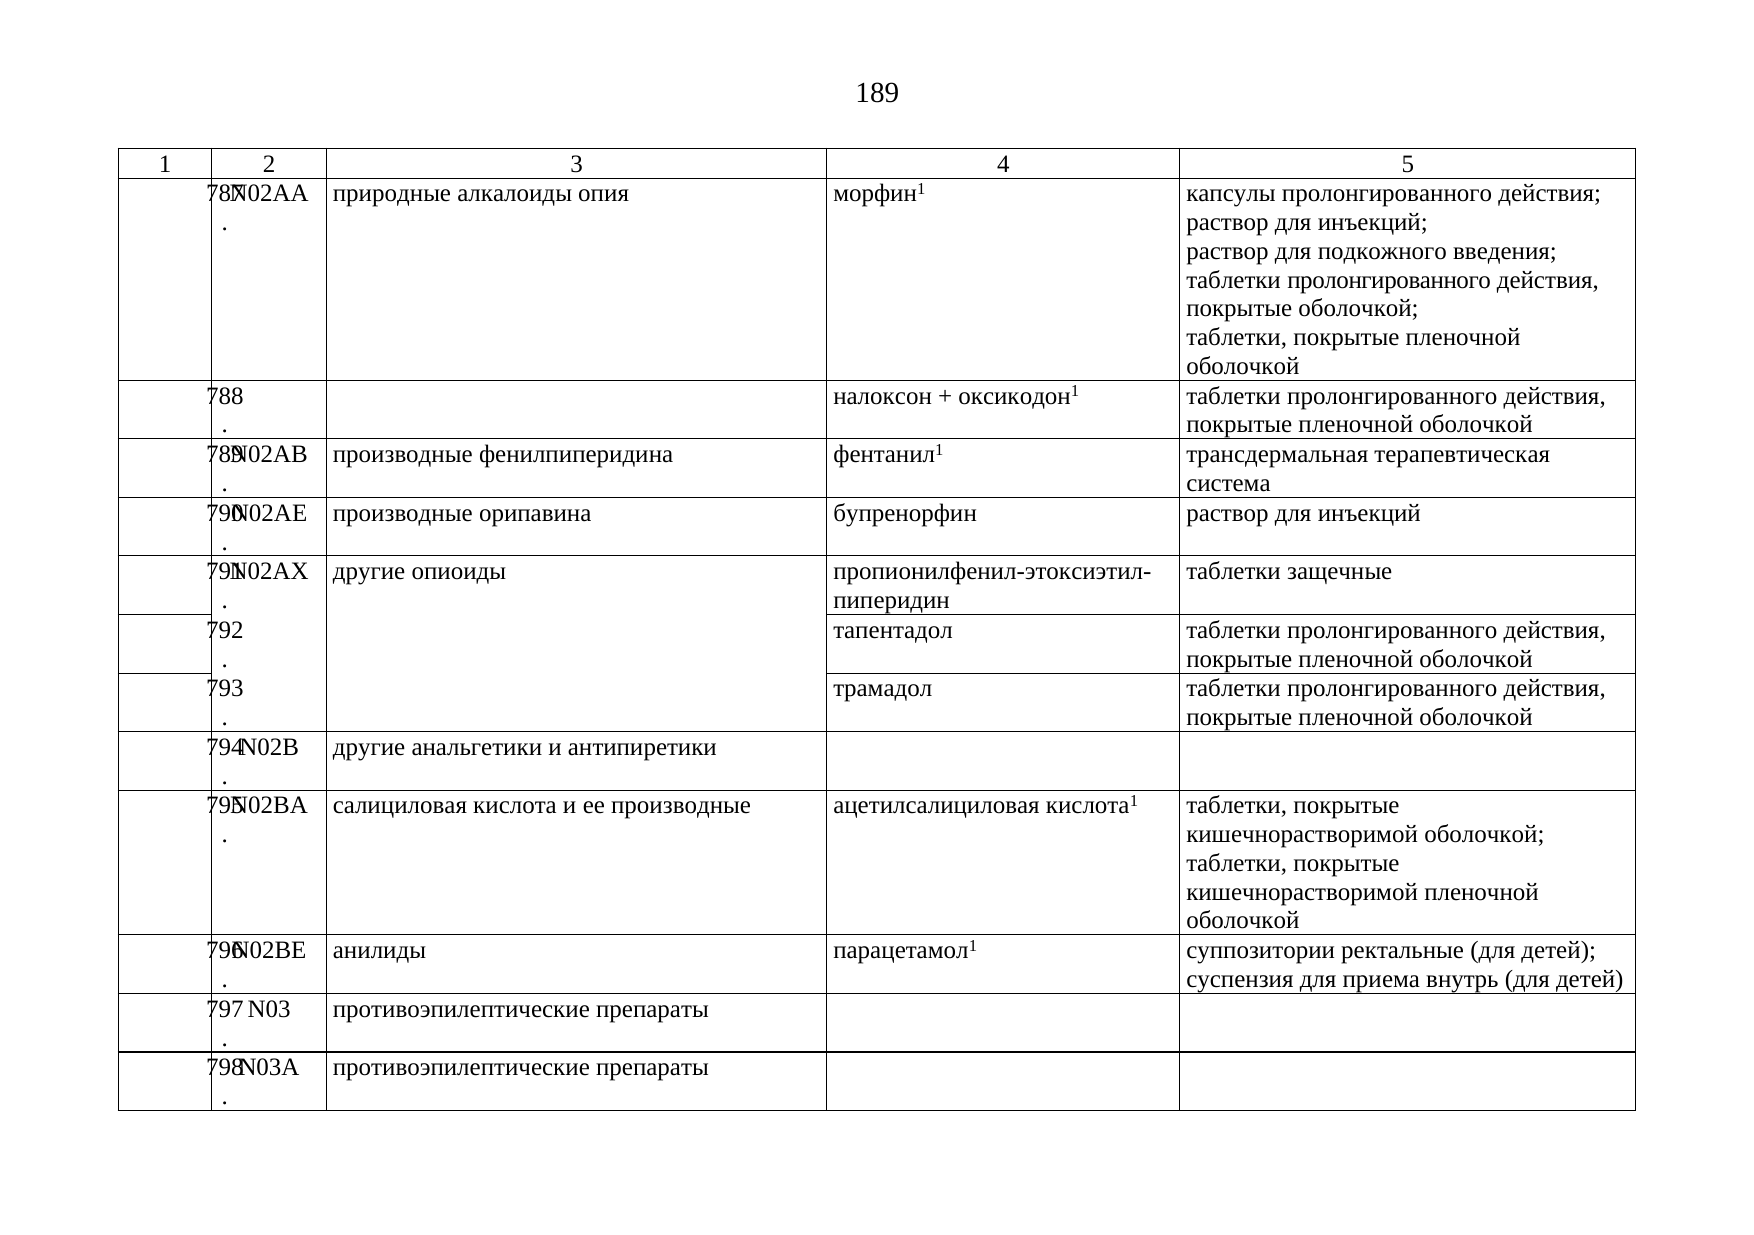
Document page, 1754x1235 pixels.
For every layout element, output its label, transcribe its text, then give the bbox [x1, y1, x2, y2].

table_cell пропионилфенил-этоксиэтил-пиперидин [827, 556, 1179, 614]
table_cell [119, 994, 211, 1051]
table_cell N02AE [212, 498, 326, 555]
table_header 2 [212, 149, 326, 177]
table_cell таблетки защечные [1180, 556, 1635, 614]
table_cell трамадол [827, 674, 1179, 731]
table_cell [119, 935, 211, 993]
table_cell налоксон + оксикодон1 [827, 381, 1179, 438]
table_cell N03A [212, 1053, 326, 1110]
table_cell таблетки пролонгированного действия, покрытые пленочной оболочкой [1180, 381, 1635, 438]
table_cell другие анальгетики и антипиретики [327, 732, 826, 789]
table_cell ацетилсалициловая кислота1 [827, 791, 1179, 934]
table_header 3 [327, 149, 826, 177]
table_cell N02AB [212, 439, 326, 497]
table_cell [119, 381, 211, 438]
table_cell [827, 732, 1179, 789]
table_cell N03 [212, 994, 326, 1051]
table_cell раствор для инъекций [1180, 498, 1635, 555]
table_cell таблетки, покрытые кишечнорастворимой оболочкой; таблетки, покрытые кишечнорастворимой пленочной оболочкой [1180, 791, 1635, 934]
table_cell N02BA [212, 791, 326, 934]
table_cell фентанил1 [827, 439, 1179, 497]
table_cell суппозитории ректальные (для детей); суспензия для приема внутрь (для детей) [1180, 935, 1635, 993]
table_cell [327, 381, 826, 438]
table_header 5 [1180, 149, 1635, 177]
table_cell парацетамол1 [827, 935, 1179, 993]
table_cell [119, 732, 211, 789]
table_cell таблетки пролонгированного действия, покрытые пленочной оболочкой [1180, 615, 1635, 672]
table_cell [827, 994, 1179, 1051]
table_header 1 [119, 149, 211, 177]
table_cell анилиды [327, 935, 826, 993]
table_cell N02AA [212, 179, 326, 380]
table_cell противоэпилептические препараты [327, 1053, 826, 1110]
table_header 4 [827, 149, 1179, 177]
table_cell [1180, 994, 1635, 1051]
table_cell производные орипавина [327, 498, 826, 555]
table_cell трансдермальная терапевтическая система [1180, 439, 1635, 497]
table_cell капсулы пролонгированного действия; раствор для инъекций; раствор для подкожного введения; таблетки пролонгированного действия, покрытые оболочкой; таблетки, покрытые пленочной оболочкой [1180, 179, 1635, 380]
table_cell [119, 556, 211, 614]
table_cell [827, 1053, 1179, 1110]
table_cell морфин1 [827, 179, 1179, 380]
table_cell противоэпилептические препараты [327, 994, 826, 1051]
table_cell природные алкалоиды опия [327, 179, 826, 380]
table_cell N02B [212, 732, 326, 789]
table_cell N02AX [212, 556, 326, 731]
table_cell [119, 1053, 211, 1110]
table_cell [119, 498, 211, 555]
table_cell тапентадол [827, 615, 1179, 672]
table_cell [119, 439, 211, 497]
table_cell бупренорфин [827, 498, 1179, 555]
table_cell [212, 381, 326, 438]
table_cell производные фенилпиперидина [327, 439, 826, 497]
table_cell другие опиоиды [327, 556, 826, 731]
table_cell [1180, 732, 1635, 789]
table_cell N02BE [212, 935, 326, 993]
table_cell [119, 615, 211, 672]
table_cell [119, 674, 211, 731]
table_cell салициловая кислота и ее производные [327, 791, 826, 934]
table_cell [119, 791, 211, 934]
table_cell [1180, 1053, 1635, 1110]
table_cell [119, 179, 211, 380]
table_cell таблетки пролонгированного действия, покрытые пленочной оболочкой [1180, 674, 1635, 731]
